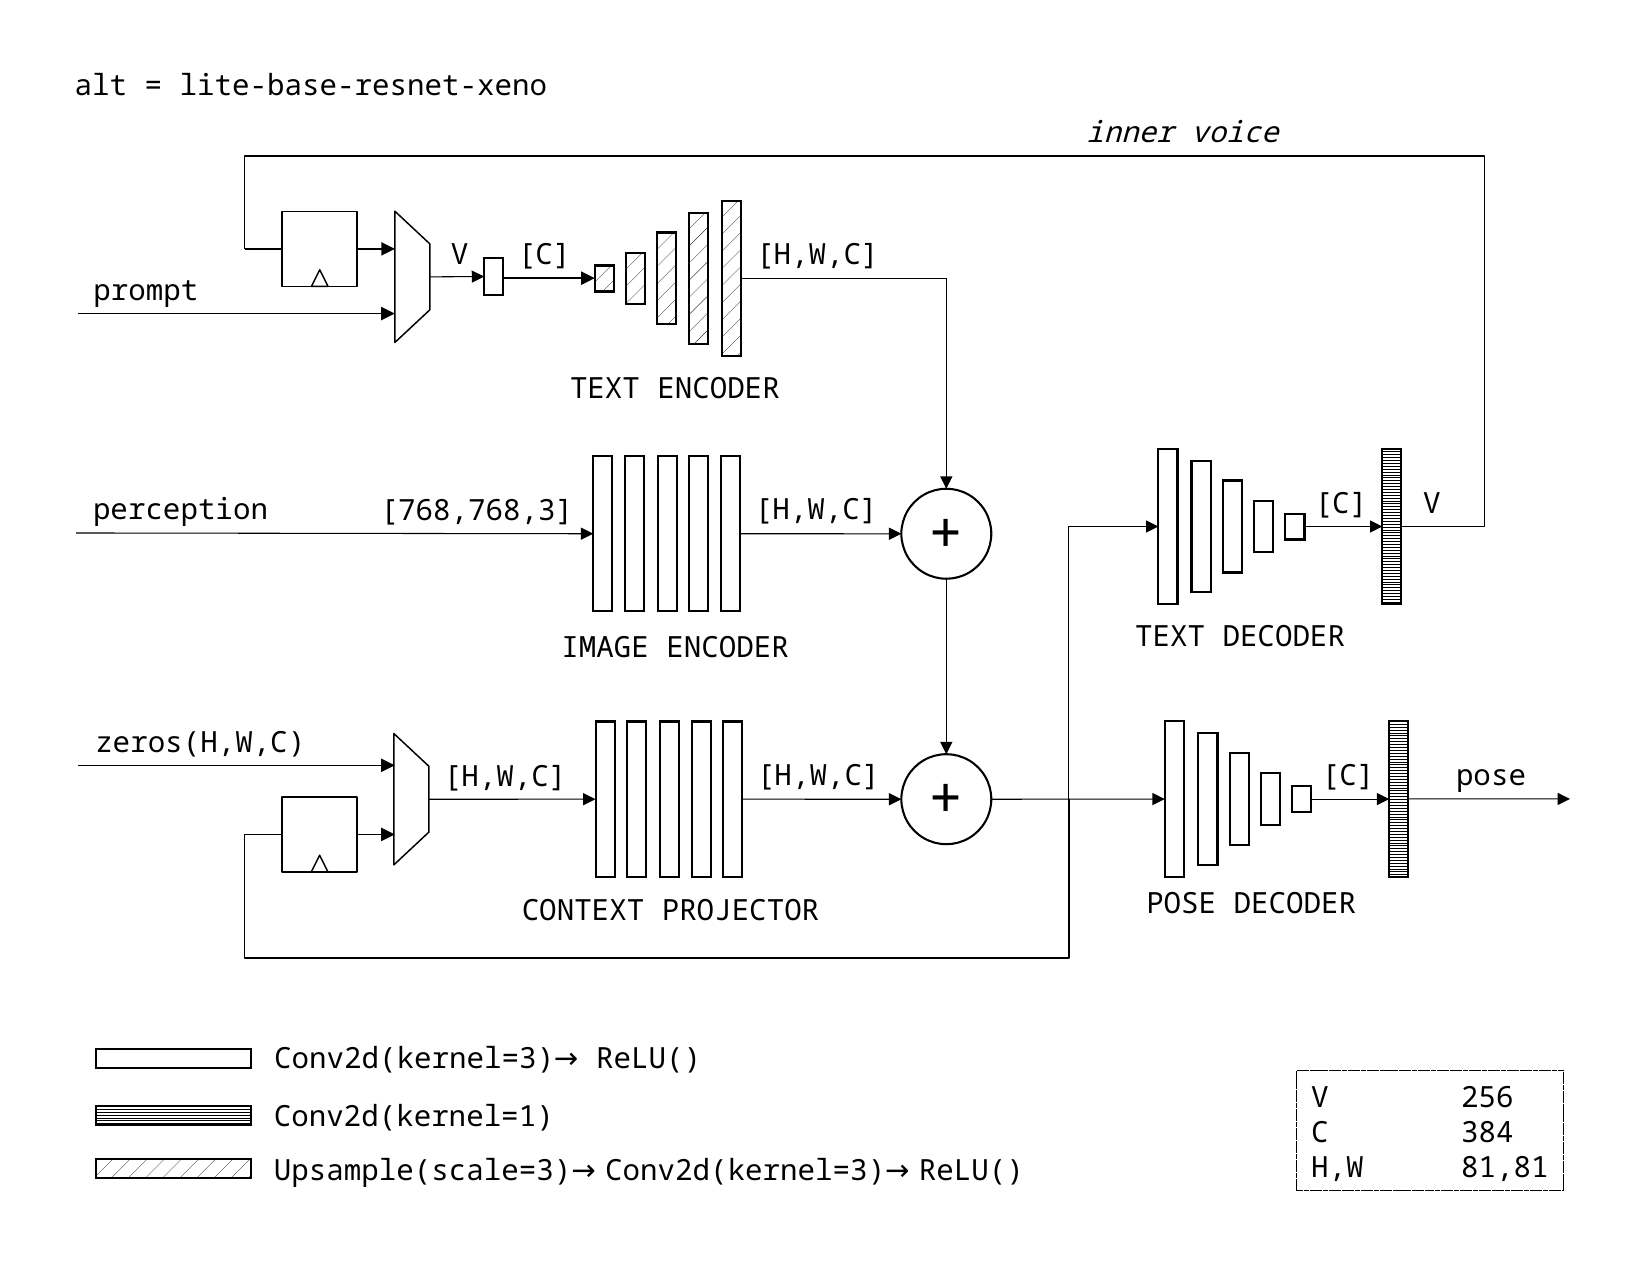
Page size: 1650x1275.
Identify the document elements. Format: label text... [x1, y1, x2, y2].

text_box perception [78, 483, 284, 533]
text_box [H,W,C] [742, 748, 895, 798]
text_box Conv2d(kernel=3)→ ReLU() [259, 1032, 716, 1083]
text_box [1389, 721, 1409, 877]
text_box TEXT ENCODER [537, 361, 796, 412]
text_box prompt [78, 263, 214, 313]
text_box + [901, 488, 992, 579]
text_box [H,W,C] [429, 749, 582, 798]
text_box V [436, 227, 484, 276]
text_box [H,W,C] [740, 483, 893, 533]
text_box [594, 265, 614, 292]
text_box inner voice [1071, 106, 1294, 157]
text_box [393, 733, 429, 865]
text_box TEXT DECODER [1103, 609, 1361, 660]
text_box [C] [1307, 749, 1390, 799]
text_box pose [1441, 748, 1541, 799]
text_box [282, 796, 358, 872]
text_box [C] [1300, 476, 1383, 527]
text_box V 256 C 384 H,W 81,81 [1296, 1070, 1564, 1191]
text_box IMAGE ENCODER [546, 620, 804, 671]
text_box [H,W,C] [741, 227, 894, 278]
text_box [394, 211, 430, 343]
text_box [625, 252, 646, 305]
text_box zeros(H,W,C) [80, 715, 321, 765]
text_box V [1408, 476, 1456, 527]
text_box [1382, 448, 1402, 605]
text_box CONTEXT PROJECTOR [507, 883, 835, 934]
text_box Conv2d(kernel=1) [259, 1089, 569, 1140]
text_box [95, 1159, 252, 1179]
text_box [657, 232, 677, 325]
text_box [95, 1106, 252, 1126]
text_box [768,768,3] [365, 483, 589, 533]
text_box Upsample(scale=3)→ Conv2d(kernel=3)→ ReLU() [259, 1143, 1039, 1194]
text_box + [901, 754, 992, 845]
text_box POSE DECODER [1113, 876, 1372, 927]
text_box [C] [503, 228, 586, 277]
text_box alt = lite-base-resnet-xeno [59, 58, 562, 109]
text_box [721, 200, 741, 357]
text_box [282, 211, 358, 287]
text_box [688, 212, 708, 345]
